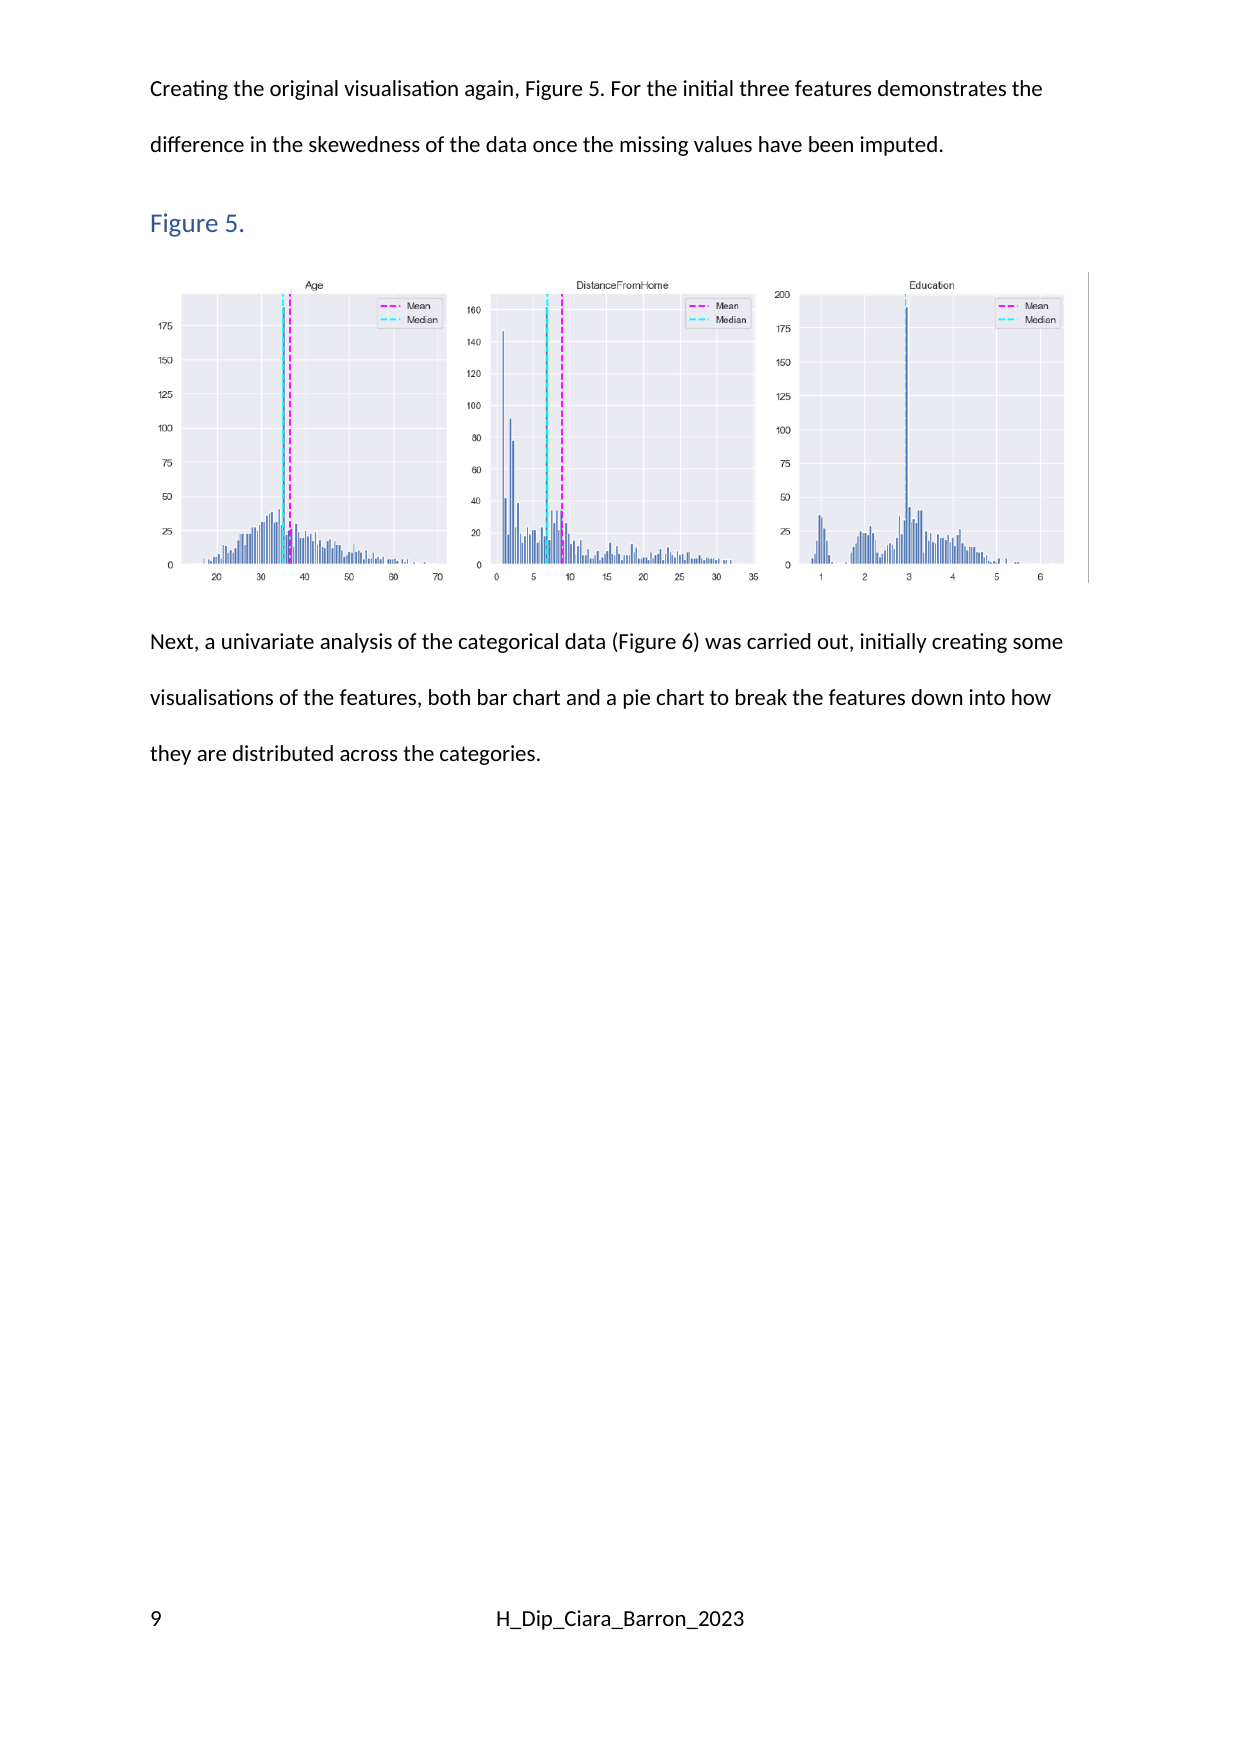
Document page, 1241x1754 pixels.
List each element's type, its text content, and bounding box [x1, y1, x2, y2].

text Creating the original visualisation again, Figure 5. For the initial three features demonstrates the difference in the skewedness of the data once the missing values have been imputed. [150, 74, 1090, 158]
text Next, a univariate analysis of the categorical data (Figure 6) was carried out, initially creating some visualisations of the features, both bar chart and a pie chart to break the features down into how they are distributed across the categories. [150, 627, 1090, 767]
subtitle Figure 5. [150, 207, 1090, 240]
